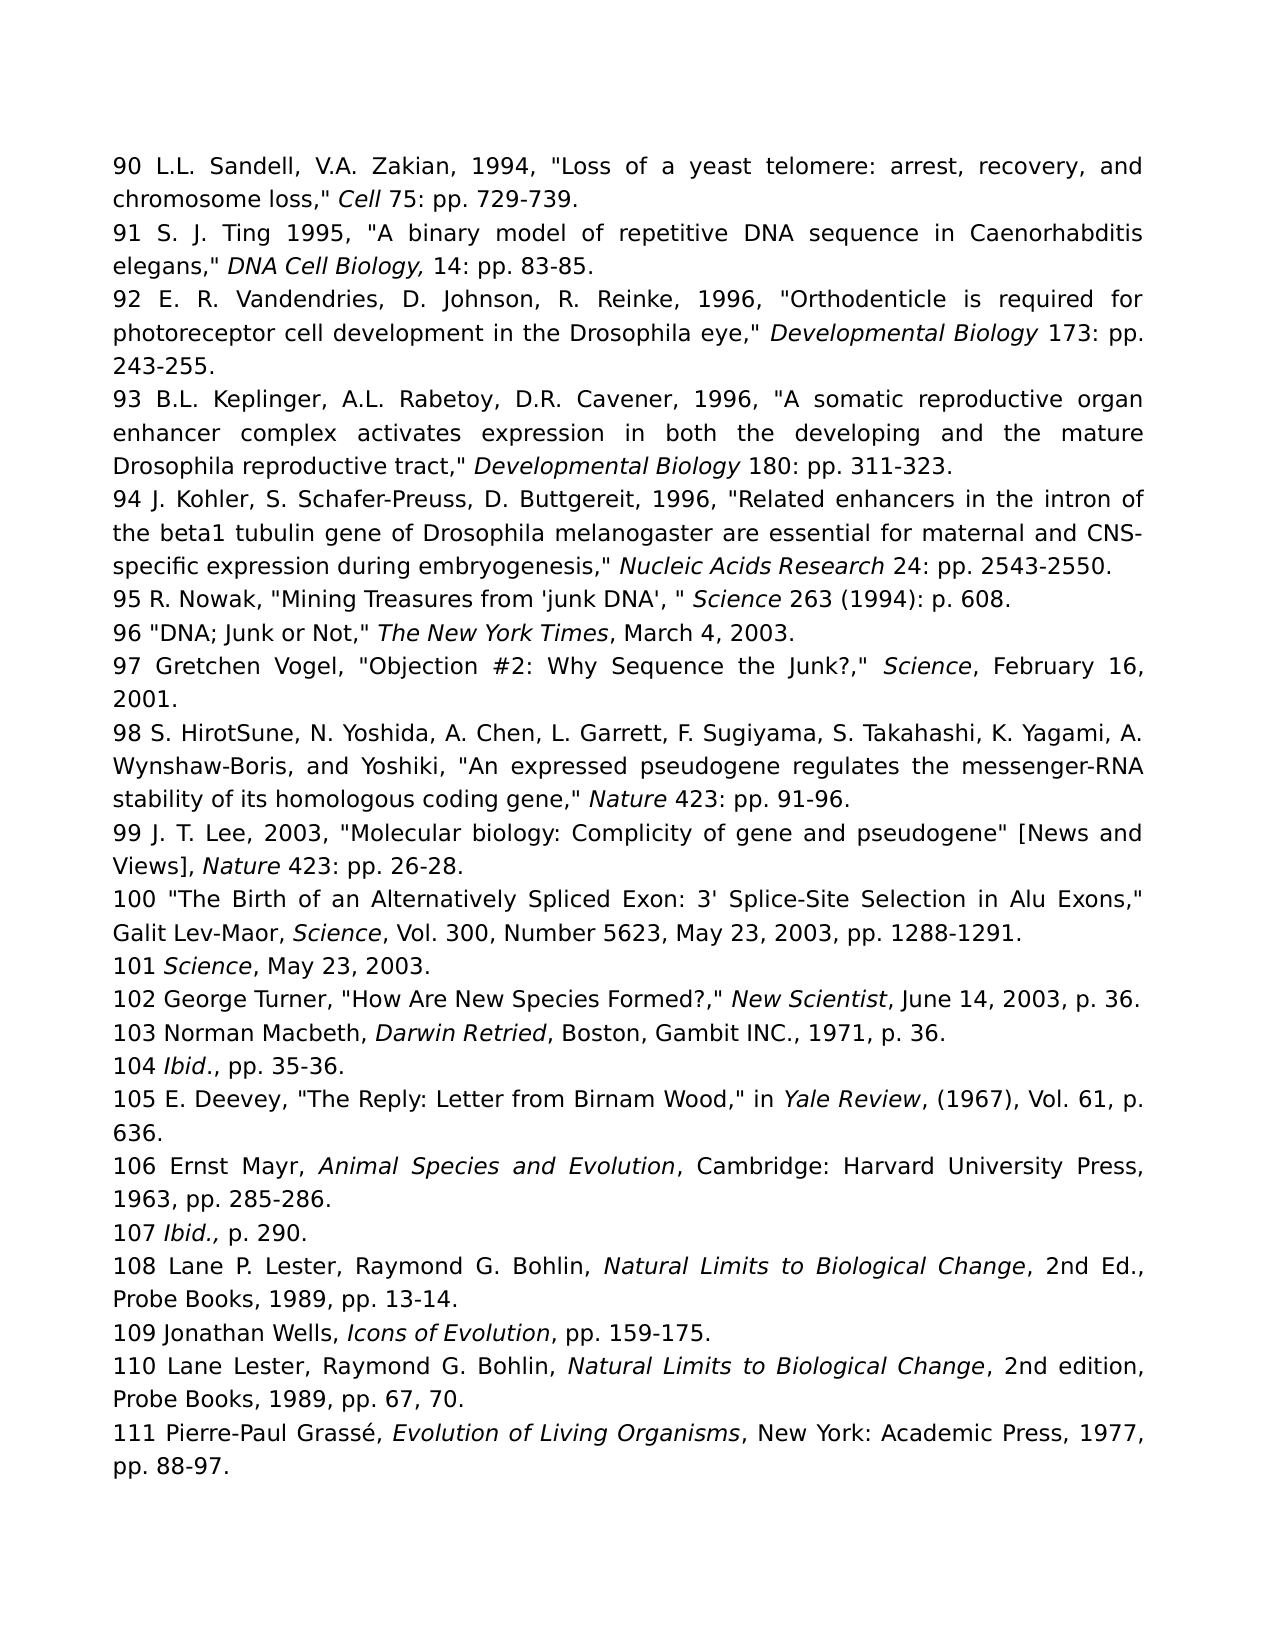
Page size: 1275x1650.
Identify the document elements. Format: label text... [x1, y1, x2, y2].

text 103 Norman Macbeth, Darwin Retried, Boston, Gambit INC., 1971, p. 36. [112, 1014, 1145, 1048]
text 90 L.L. Sandell, V.A. Zakian, 1994, "Loss of a yeast telomere: arrest, recovery, and chromosome loss," Cell 75: pp. 729-739. [112, 148, 1145, 214]
text 92 E. R. Vandendries, D. Johnson, R. Reinke, 1996, "Orthodenticle is required for photoreceptor cell development in the Drosophila eye," Developmental Biology 173: pp. 243-255. [112, 281, 1145, 381]
text 108 Lane P. Lester, Raymond G. Bohlin, Natural Limits to Biological Change, 2nd Ed., Probe Books, 1989, pp. 13-14. [112, 1248, 1145, 1314]
text 98 S. HirotSune, N. Yoshida, A. Chen, L. Garrett, F. Sugiyama, S. Takahashi, K. Yagami, A. Wynshaw-Boris, and Yoshiki, "An expressed pseudogene regulates the messenger-RNA stability of its homologous coding gene," Nature 423: pp. 91-96. [112, 714, 1145, 814]
text 111 Pierre-Paul Grassé, Evolution of Living Organisms, New York: Academic Press, 1977, pp. 88-97. [112, 1414, 1145, 1481]
text 94 J. Kohler, S. Schafer-Preuss, D. Buttgereit, 1996, "Related enhancers in the intron of the beta1 tubulin gene of Drosophila melanogaster are essential for maternal and CNS-specific expression during embryogenesis," Nucleic Acids Research 24: pp. 2543-2550. [112, 481, 1145, 581]
text 109 Jonathan Wells, Icons of Evolution, pp. 159-175. [112, 1314, 1145, 1348]
text 104 Ibid., pp. 35-36. [112, 1048, 1145, 1081]
text 95 R. Nowak, "Mining Treasures from 'junk DNA', " Science 263 (1994): p. 608. [112, 581, 1145, 614]
text 110 Lane Lester, Raymond G. Bohlin, Natural Limits to Biological Change, 2nd edition, Probe Books, 1989, pp. 67, 70. [112, 1348, 1145, 1414]
text 106 Ernst Mayr, Animal Species and Evolution, Cambridge: Harvard University Press, 1963, pp. 285-286. [112, 1148, 1145, 1214]
text 99 J. T. Lee, 2003, "Molecular biology: Complicity of gene and pseudogene" [News and Views], Nature 423: pp. 26-28. [112, 814, 1145, 881]
text 101 Science, May 23, 2003. [112, 948, 1145, 981]
text 91 S. J. Ting 1995, "A binary model of repetitive DNA sequence in Caenorhabditis elegans," DNA Cell Biology, 14: pp. 83-85. [112, 214, 1145, 281]
text 97 Gretchen Vogel, "Objection #2: Why Sequence the Junk?," Science, February 16, 2001. [112, 648, 1145, 714]
text 105 E. Deevey, "The Reply: Letter from Birnam Wood," in Yale Review, (1967), Vol. 61, p. 636. [112, 1081, 1145, 1148]
text 96 "DNA; Junk or Not," The New York Times, March 4, 2003. [112, 614, 1145, 648]
text 102 George Turner, "How Are New Species Formed?," New Scientist, June 14, 2003, p. 36. [112, 981, 1145, 1014]
text 93 B.L. Keplinger, A.L. Rabetoy, D.R. Cavener, 1996, "A somatic reproductive organ enhancer complex activates expression in both the developing and the mature Drosophila reproductive tract," Developmental Biology 180: pp. 311-323. [112, 381, 1145, 481]
text 107 Ibid., p. 290. [112, 1214, 1145, 1248]
text 100 "The Birth of an Alternatively Spliced Exon: 3' Splice-Site Selection in Alu Exons," Galit Lev-Maor, Science, Vol. 300, Number 5623, May 23, 2003, pp. 1288-1291. [112, 881, 1145, 948]
